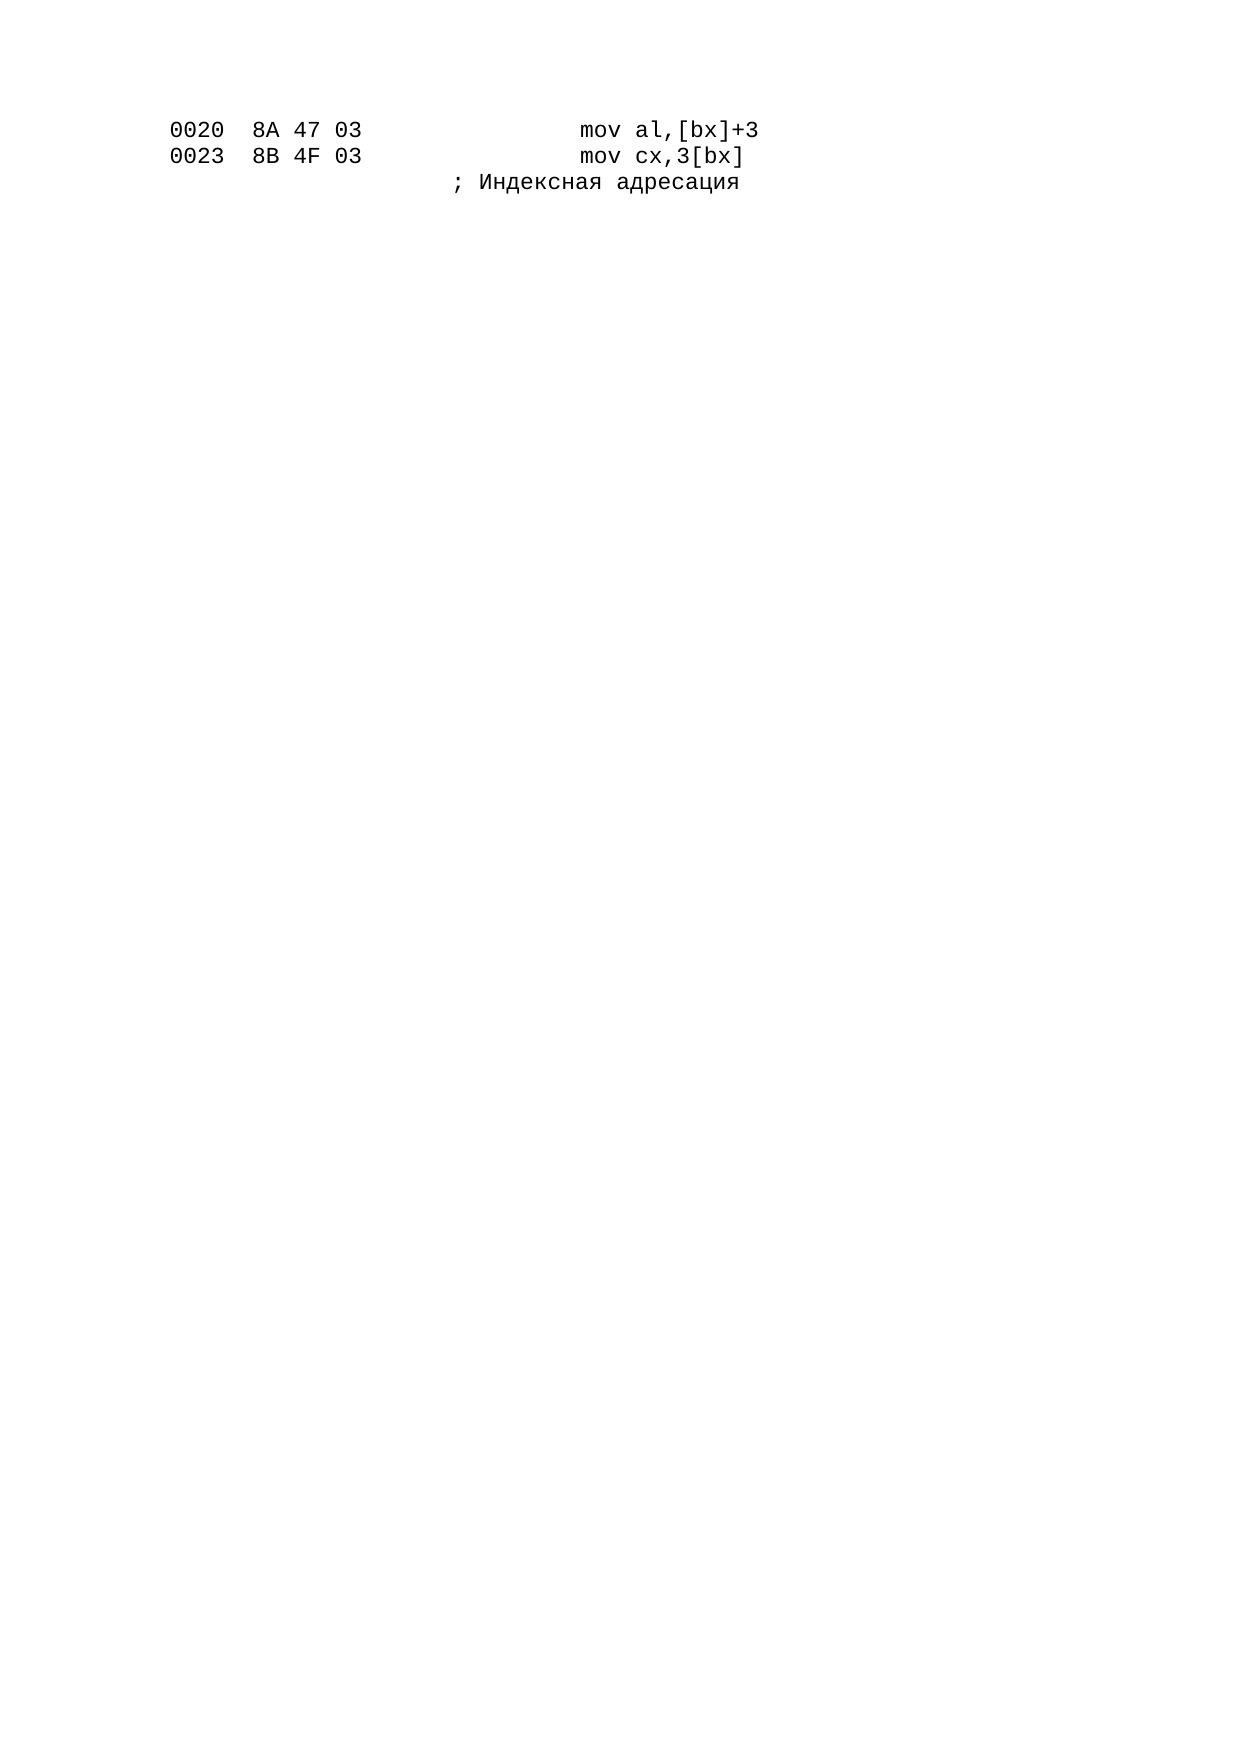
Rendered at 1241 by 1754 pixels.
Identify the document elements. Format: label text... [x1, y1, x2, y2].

text 0020 8A 47 03 mov al,[bx]+3 [156, 118, 1122, 144]
text 0023 8B 4F 03 mov cx,3[bx] [156, 144, 1122, 170]
text ; Индексная адресация [156, 170, 1122, 196]
